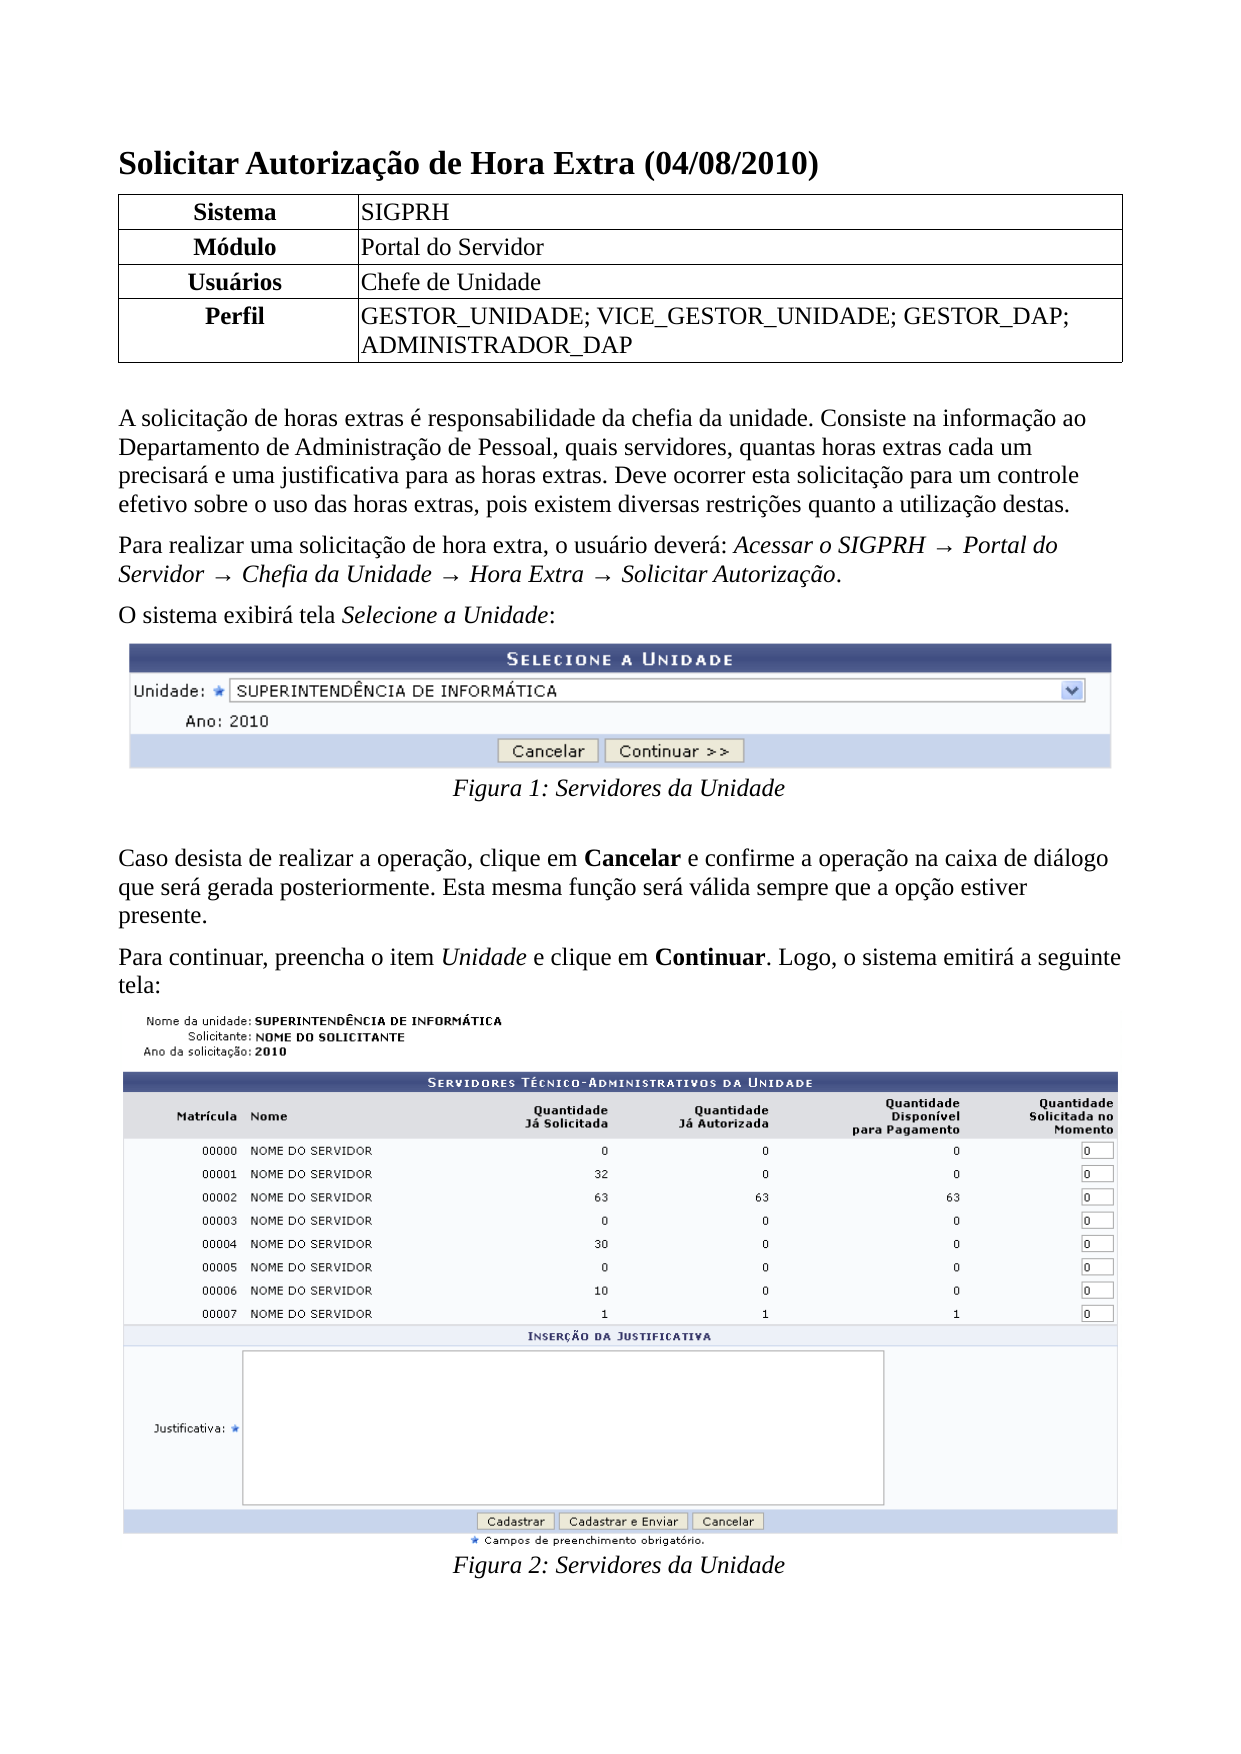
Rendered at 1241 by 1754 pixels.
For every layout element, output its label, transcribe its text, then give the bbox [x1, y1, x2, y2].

table_cell Módulo [119, 230, 358, 264]
text A solicitação de horas extras é responsabilidade da chefia da unidade. Consiste na informação ao Departamento de Administração de Pessoal, quais servidores, quantas horas extras cada um precisará e uma justificativa para as horas extras. Deve ocorrer esta solicitação para um controle efetivo sobre o uso das horas extras, pois existem diversas restrições quanto a utilização destas. [118, 403, 1122, 518]
text Para continuar, preencha o item Unidade e clique em Continuar. Logo, o sistema emitirá a seguinte tela: [118, 942, 1122, 999]
text Figura 1: Servidores da Unidade [118, 773, 1122, 802]
text Figura 2: Servidores da Unidade [118, 1551, 1122, 1579]
table_cell Chefe de Unidade [359, 265, 1122, 298]
picture [118, 1011, 1123, 1551]
picture [118, 641, 1123, 773]
subtitle Solicitar Autorização de Hora Extra (04/08/2010) [118, 143, 1122, 182]
table_cell GESTOR_UNIDADE; VICE_GESTOR_UNIDADE; GESTOR_DAP; ADMINISTRADOR_DAP [359, 299, 1122, 362]
table_header SIGPRH [359, 195, 1122, 229]
table_header Sistema [119, 195, 358, 229]
table_cell Perfil [119, 299, 358, 362]
table_cell Usuários [119, 265, 358, 298]
text Para realizar uma solicitação de hora extra, o usuário deverá: Acessar o SIGPRH → Portal do Servidor → Chefia da Unidade → Hora Extra → Solicitar Autorização. [118, 531, 1122, 588]
table_cell Portal do Servidor [359, 230, 1122, 264]
text Caso desista de realizar a operação, clique em Cancelar e confirme a operação na caixa de diálogo que será gerada posteriormente. Esta mesma função será válida sempre que a opção estiver presente. [118, 843, 1122, 929]
text O sistema exibirá tela Selecione a Unidade: [118, 601, 1122, 629]
